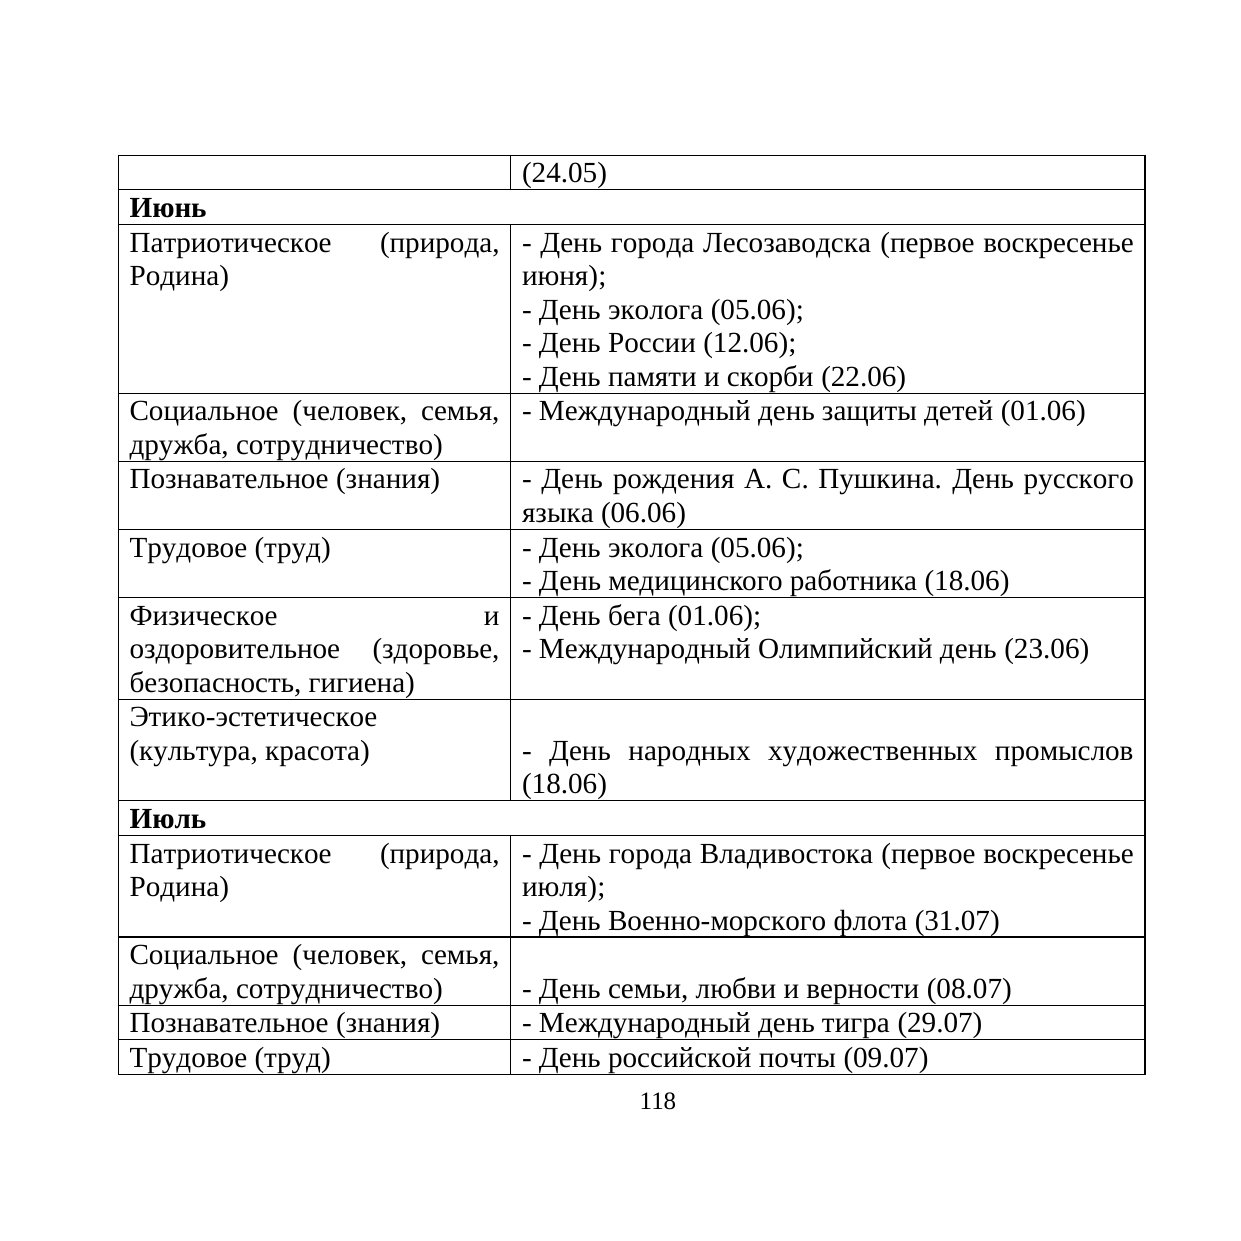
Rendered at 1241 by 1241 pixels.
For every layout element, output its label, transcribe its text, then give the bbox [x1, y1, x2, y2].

table_cell Июнь [119, 190, 1144, 224]
table_cell Этико-эстетическое (культура, красота) [119, 700, 510, 800]
table_cell [119, 156, 510, 189]
table_cell Патриотическое (природа, Родина) [119, 836, 510, 936]
table_cell Патриотическое (природа, Родина) [119, 225, 510, 392]
table_cell Социальное (человек, семья, дружба, сотрудничество) [119, 938, 510, 1004]
table_cell - День народных художественных промыслов (18.06) [511, 700, 1144, 800]
table_cell - День бега (01.06); - Международный Олимпийский день (23.06) [511, 598, 1144, 698]
table_cell Июль [119, 801, 1144, 835]
table_cell Трудовое (труд) [119, 1040, 510, 1074]
table_cell (24.05) [511, 156, 1144, 189]
table_cell Физическое и оздоровительное (здоровье, безопасность, гигиена) [119, 598, 510, 698]
table_cell - День эколога (05.06); - День медицинского работника (18.06) [511, 530, 1144, 597]
table_cell Познавательное (знания) [119, 1006, 510, 1039]
table_cell - День рождения А. С. Пушкина. День русского языка (06.06) [511, 462, 1144, 529]
table_cell - Международный день защиты детей (01.06) [511, 394, 1144, 461]
table_cell - День города Владивостока (первое воскресенье июля); - День Военно-морского флота (31.07) [511, 836, 1144, 936]
table_cell - День города Лесозаводска (первое воскресенье июня); - День эколога (05.06); - День России (12.06); - День памяти и скорби (22.06) [511, 225, 1144, 392]
table_cell - Международный день тигра (29.07) [511, 1006, 1144, 1039]
table_cell Познавательное (знания) [119, 462, 510, 529]
table_cell Трудовое (труд) [119, 530, 510, 597]
table_cell - День семьи, любви и верности (08.07) [511, 938, 1144, 1004]
table_cell Социальное (человек, семья, дружба, сотрудничество) [119, 394, 510, 461]
table_cell - День российской почты (09.07) [511, 1040, 1144, 1074]
